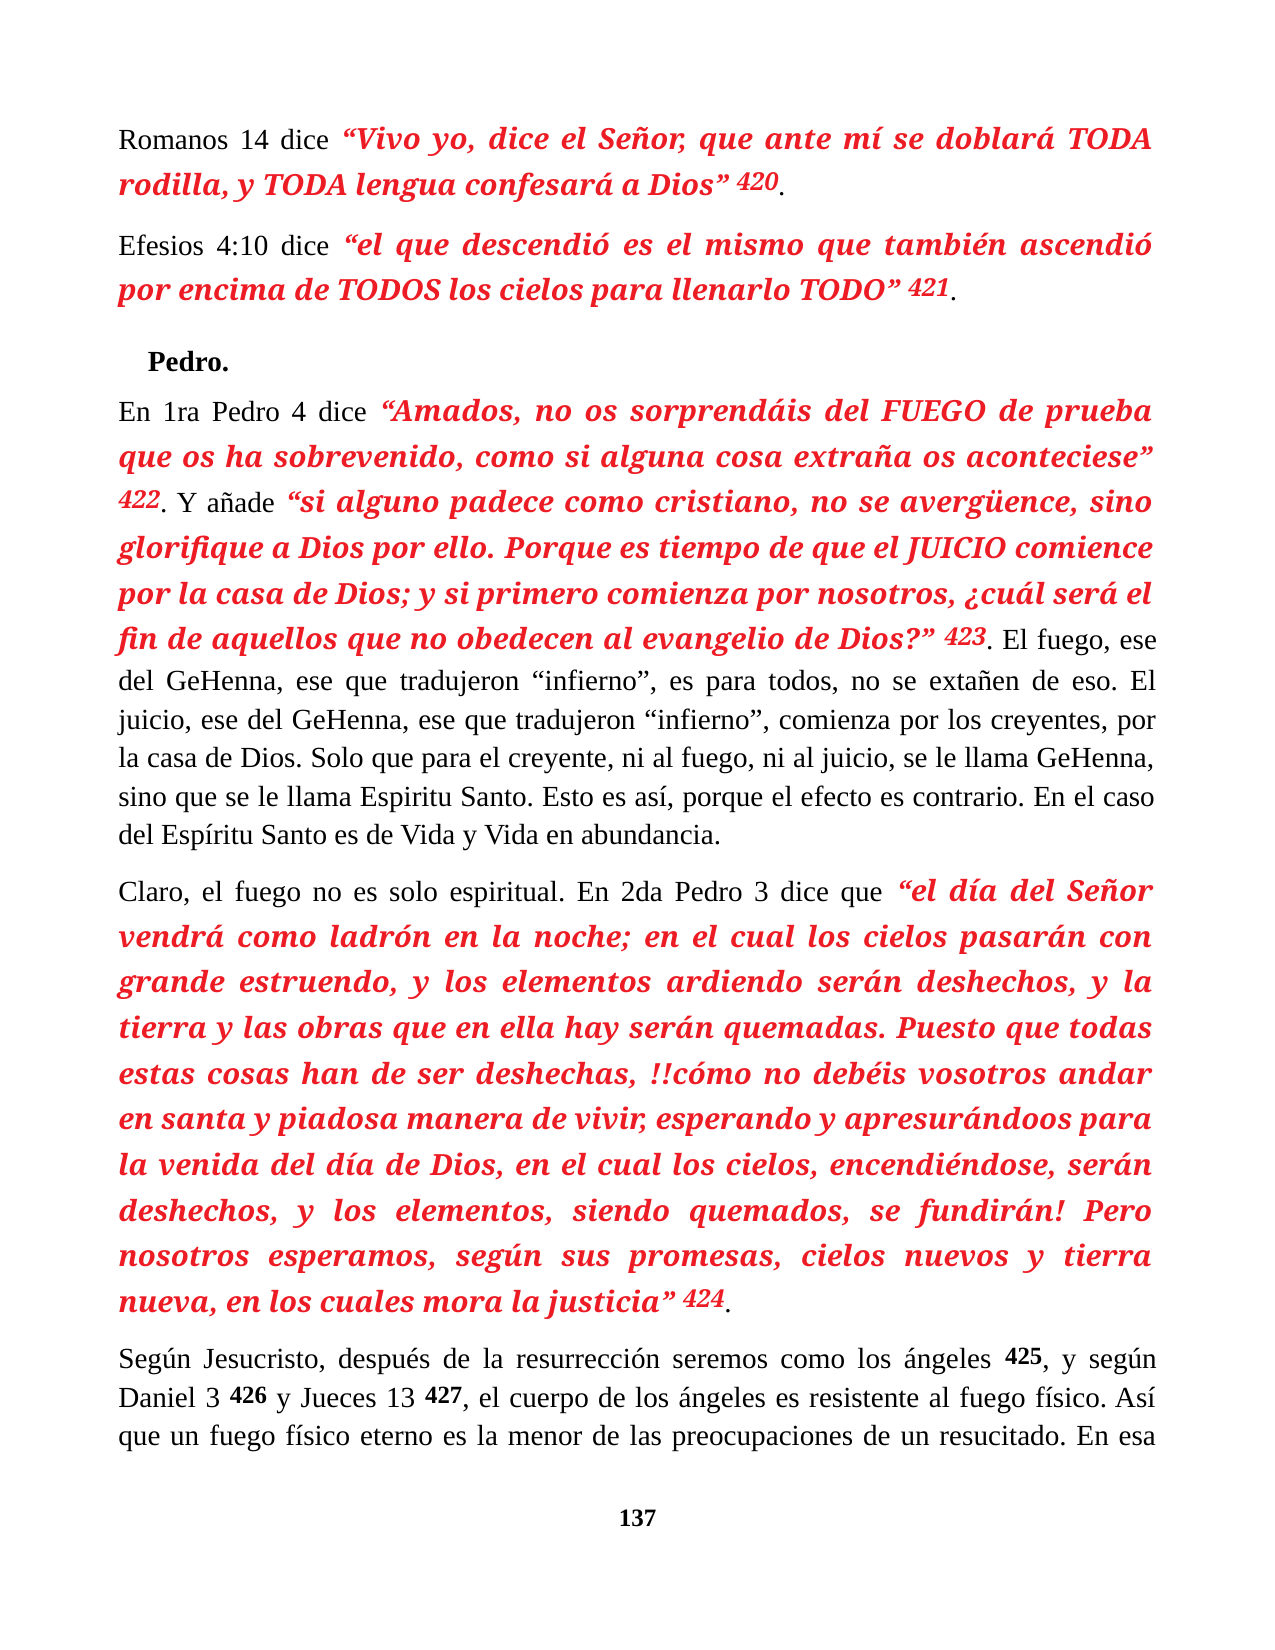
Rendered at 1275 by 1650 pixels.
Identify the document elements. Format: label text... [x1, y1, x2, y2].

text En 1ra Pedro 4 dice “Amados, no os sorprendáis del FUEGO de prueba que os ha sobrevenido, como si alguna cosa extraña os aconteciese” . Y añade “si alguno padece como cristiano, no se avergüence, sino glorifique a Dios por ello. Porque es tiempo de que el JUICIO comience por la casa de Dios; y si primero comienza por nosotros, ¿cuál será el fin de aquellos que no obedecen al evangelio de Dios?” . El fuego, ese del GeHenna, ese que tradujeron “infierno”, es para todos, no se extañen de eso. El juicio, ese del GeHenna, ese que tradujeron “infierno”, comienza por los creyentes, por la casa de Dios. Solo que para el creyente, ni al fuego, ni al juicio, se le llama GeHenna, sino que se le llama Espiritu Santo. Esto es así, porque el efecto es contrario. En el caso del Espíritu Santo es de Vida y Vida en abundancia. [118, 390, 1157, 851]
text Claro, el fuego no es solo espiritual. En 2da Pedro 3 dice que “el día del Señor vendrá como ladrón en la noche; en el cual los cielos pasarán con grande estruendo, y los elementos ardiendo serán deshechos, y la tierra y las obras que en ella hay serán quemadas. Puesto que todas estas cosas han de ser deshechas, !!cómo no debéis vosotros andar en santa y piadosa manera de vivir, esperando y apresurándoos para la venida del día de Dios, en el cual los cielos, encendiéndose, serán deshechos, y los elementos, siendo quemados, se fundirán! Pero nosotros esperamos, según sus promesas, cielos nuevos y tierra nueva, en los cuales mora la justicia” . [118, 871, 1157, 1321]
text Según Jesucristo, después de la resurrección seremos como los ángeles , y según Daniel 3 y Jueces 13 , el cuerpo de los ángeles es resistente al fuego físico. Así que un fuego físico eterno es la menor de las preocupaciones de un resucitado. En esa [118, 1341, 1157, 1452]
text Romanos 14 dice “Vivo yo, dice el Señor, que ante mí se doblará TODA rodilla, y TODA lengua confesará a Dios” . [118, 118, 1157, 203]
subtitle Pedro. [148, 344, 1157, 378]
text Efesios 4:10 dice “el que descendió es el mismo que también ascendió por encima de TODOS los cielos para llenarlo TODO” . [118, 224, 1157, 309]
